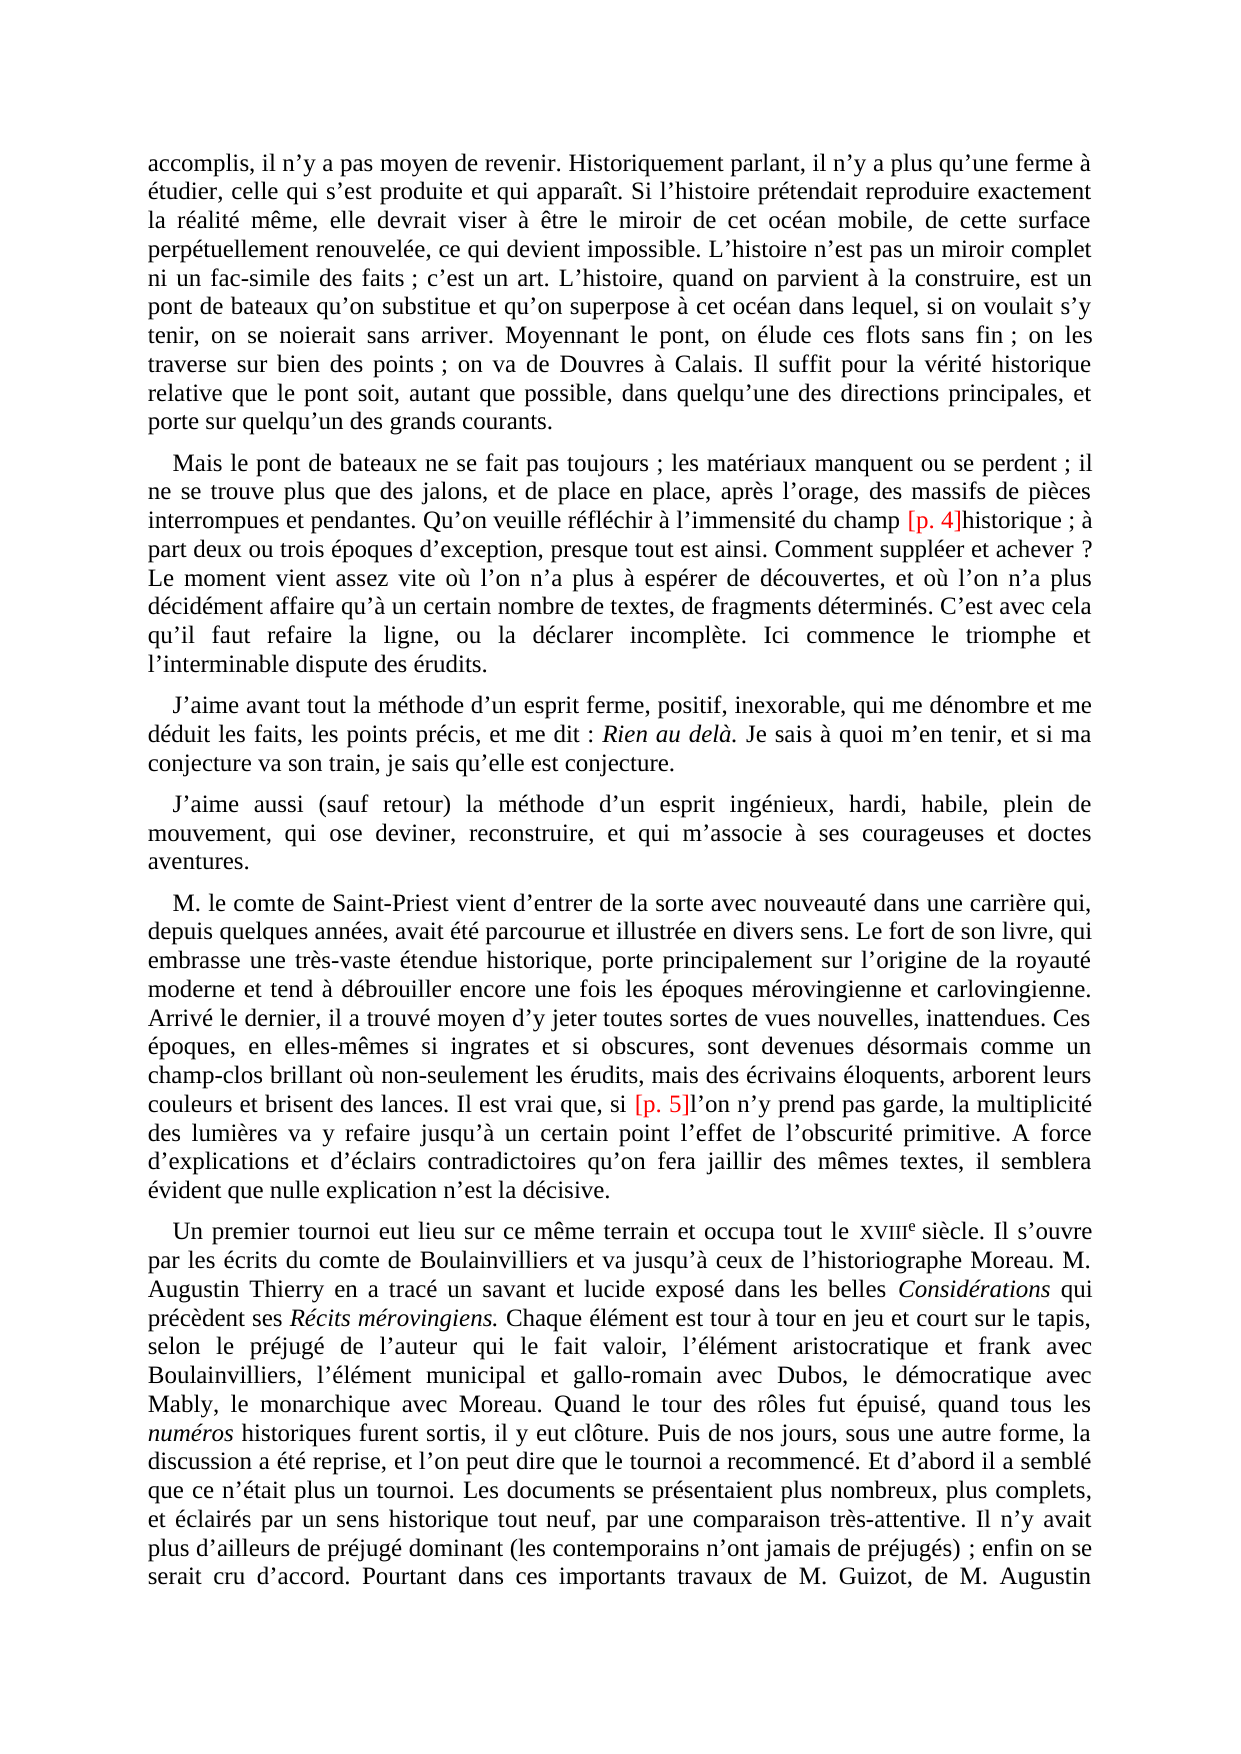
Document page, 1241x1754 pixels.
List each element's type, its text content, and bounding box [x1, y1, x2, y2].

text Un premier tournoi eut lieu sur ce même terrain et occupa tout le xviiie siècle. Il s’ouvre par les écrits du comte de Boulainvilliers et va jusqu’à ceux de l’historiographe Moreau. M. Augustin Thierry en a tracé un savant et lucide exposé dans les belles Considérations qui précèdent ses Récits mérovingiens. Chaque élément est tour à tour en jeu et court sur le tapis, selon le préjugé de l’auteur qui le fait valoir, l’élément aristocratique et frank avec Boulainvilliers, l’élément municipal et gallo-romain avec Dubos, le démocratique avec Mably, le monarchique avec Moreau. Quand le tour des rôles fut épuisé, quand tous les numéros historiques furent sortis, il y eut clôture. Puis de nos jours, sous une autre forme, la discussion a été reprise, et l’on peut dire que le tournoi a recommencé. Et d’abord il a semblé que ce n’était plus un tournoi. Les documents se présentaient plus nombreux, plus complets, et éclairés par un sens historique tout neuf, par une comparaison très-attentive. Il n’y avait plus d’ailleurs de préjugé dominant (les contemporains n’ont jamais de préjugés) ; enfin on se serait cru d’accord. Pourtant dans ces importants travaux de M. Guizot, de M. Augustin [148, 1216, 1093, 1590]
text J’aime aussi (sauf retour) la méthode d’un esprit ingénieux, hardi, habile, plein de mouvement, qui ose deviner, reconstruire, et qui m’associe à ses courageuses et doctes aventures. [148, 789, 1093, 875]
text accomplis, il n’y a pas moyen de revenir. Historiquement parlant, il n’y a plus qu’une ferme à étudier, celle qui s’est produite et qui apparaît. Si l’histoire prétendait reproduire exactement la réalité même, elle devrait viser à être le miroir de cet océan mobile, de cette surface perpétuellement renouvelée, ce qui devient impossible. L’histoire n’est pas un miroir complet ni un fac-simile des faits ; c’est un art. L’histoire, quand on parvient à la construire, est un pont de bateaux qu’on substitue et qu’on superpose à cet océan dans lequel, si on voulait s’y tenir, on se noierait sans arriver. Moyennant le pont, on élude ces flots sans fin ; on les traverse sur bien des points ; on va de Douvres à Calais. Il suffit pour la vérité historique relative que le pont soit, autant que possible, dans quelqu’une des directions principales, et porte sur quelqu’un des grands courants. [148, 148, 1093, 435]
text M. le comte de Saint-Priest vient d’entrer de la sorte avec nouveauté dans une carrière qui, depuis quelques années, avait été parcourue et illustrée en divers sens. Le fort de son livre, qui embrasse une très-vaste étendue historique, porte principalement sur l’origine de la royauté moderne et tend à débrouiller encore une fois les époques mérovingienne et carlovingienne. Arrivé le dernier, il a trouvé moyen d’y jeter toutes sortes de vues nouvelles, inattendues. Ces époques, en elles-mêmes si ingrates et si obscures, sont devenues désormais comme un champ-clos brillant où non-seulement les érudits, mais des écrivains éloquents, arborent leurs couleurs et brisent des lances. Il est vrai que, si [p. 5]l’on n’y prend pas garde, la multiplicité des lumières va y refaire jusqu’à un certain point l’effet de l’obscurité primitive. A force d’explications et d’éclairs contradictoires qu’on fera jaillir des mêmes textes, il semblera évident que nulle explication n’est la décisive. [148, 888, 1093, 1204]
text J’aime avant tout la méthode d’un esprit ferme, positif, inexorable, qui me dénombre et me déduit les faits, les points précis, et me dit : Rien au delà. Je sais à quoi m’en tenir, et si ma conjecture va son train, je sais qu’elle est conjecture. [148, 690, 1093, 776]
text Mais le pont de bateaux ne se fait pas toujours ; les matériaux manquent ou se perdent ; il ne se trouve plus que des jalons, et de place en place, après l’orage, des massifs de pièces interrompues et pendantes. Qu’on veuille réfléchir à l’immensité du champ [p. 4]historique ; à part deux ou trois époques d’exception, presque tout est ainsi. Comment suppléer et achever ? Le moment vient assez vite où l’on n’a plus à espérer de découvertes, et où l’on n’a plus décidément affaire qu’à un certain nombre de textes, de fragments déterminés. C’est avec cela qu’il faut refaire la ligne, ou la déclarer incomplète. Ici commence le triomphe et l’interminable dispute des érudits. [148, 448, 1093, 678]
